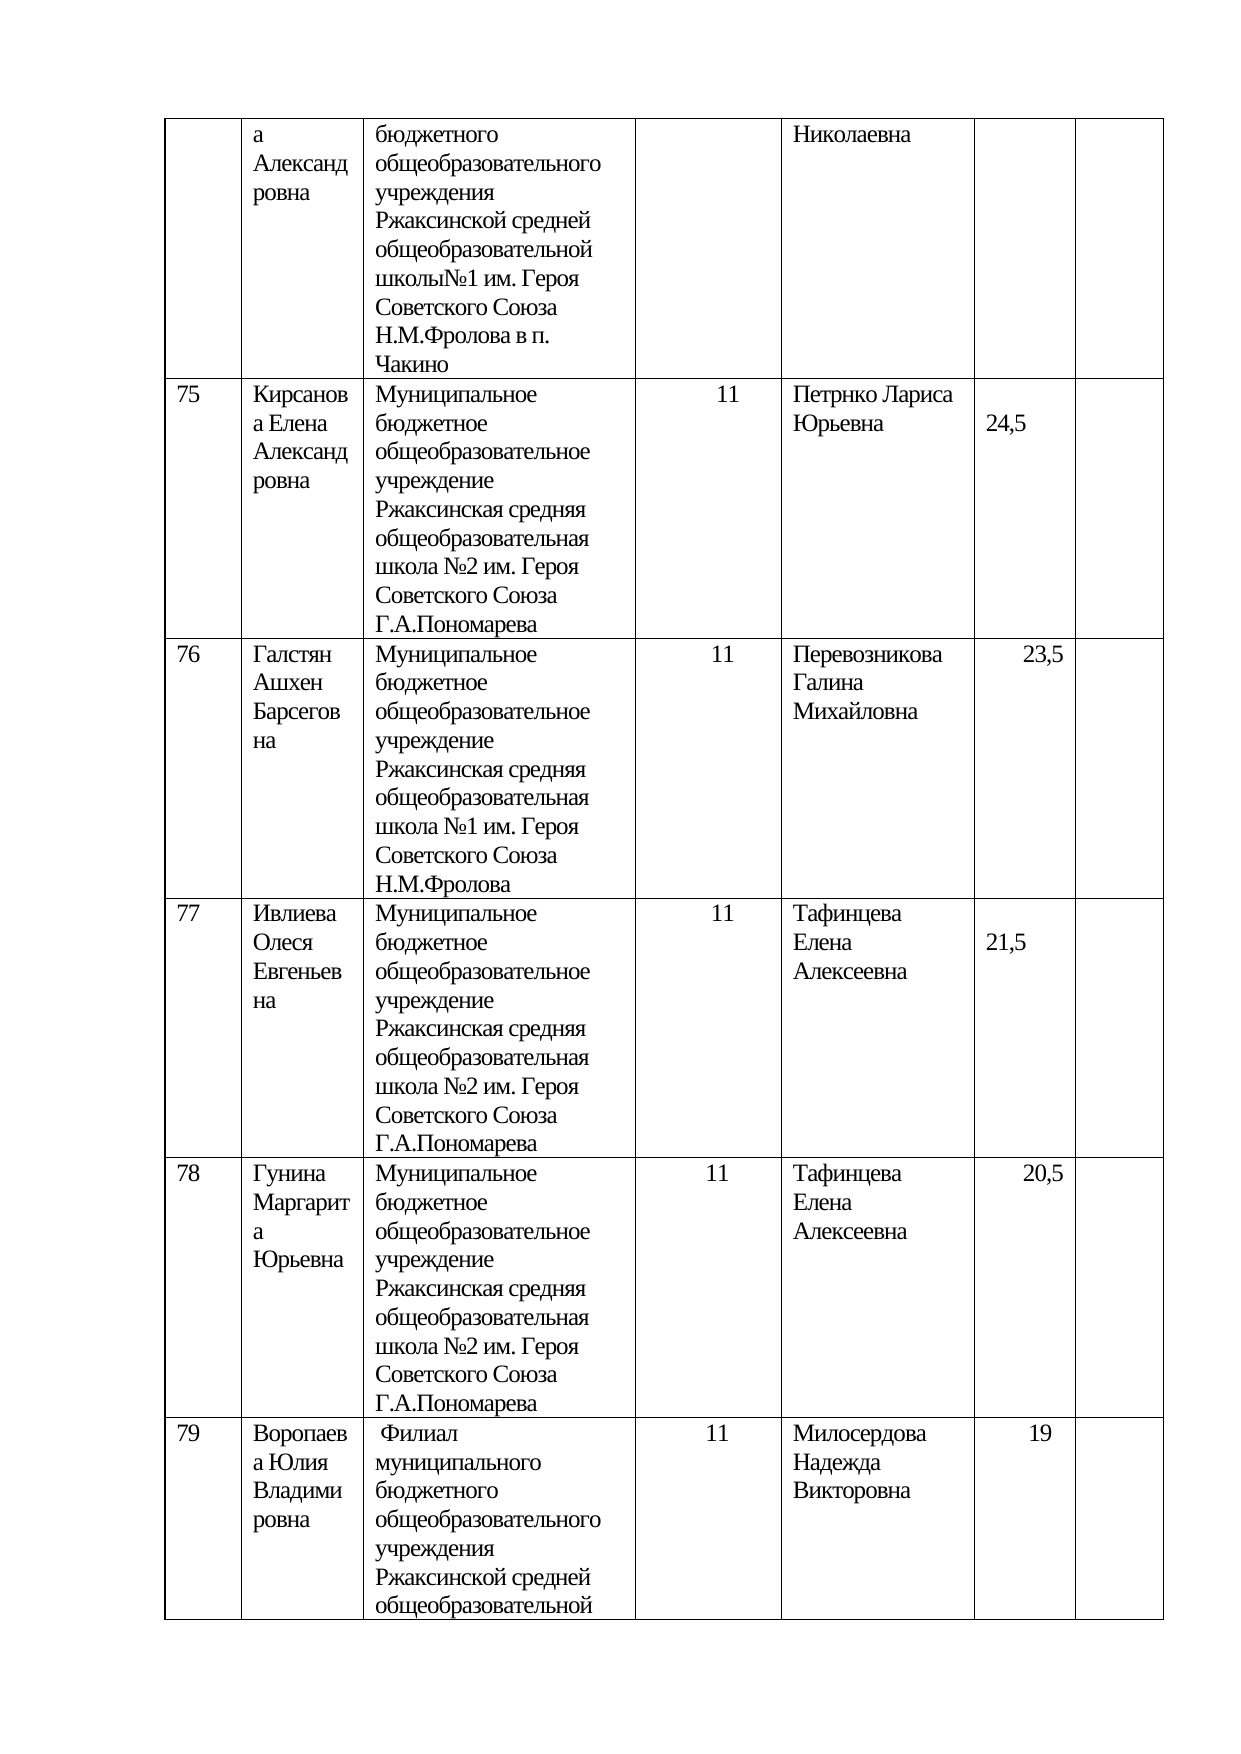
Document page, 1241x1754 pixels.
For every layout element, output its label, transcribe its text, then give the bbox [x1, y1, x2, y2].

table_cell Кирсанова Елена Александровна [242, 379, 363, 638]
table_cell [1076, 119, 1163, 378]
table_cell 11 [636, 639, 781, 897]
table_cell 11 [636, 1158, 781, 1417]
table_cell 20,5 [975, 1158, 1075, 1417]
table_cell Тафинцева Елена Алексеевна [782, 899, 974, 1157]
table_cell 75 [166, 379, 241, 638]
table_cell 11 [636, 1418, 781, 1619]
table_cell [1076, 379, 1163, 638]
table_cell [636, 119, 781, 378]
table_cell Филиал муниципального бюджетного общеобразовательного учреждения Ржаксинской средней общеобразовательной [364, 1418, 635, 1619]
table_cell Перевозникова Галина Михайловна [782, 639, 974, 897]
table_cell бюджетного общеобразовательного учреждения Ржаксинской средней общеобразовательной школы№1 им. Героя Советского Союза Н.М.Фролова в п. Чакино [364, 119, 635, 378]
table_cell 11 [636, 379, 781, 638]
table_cell Муниципальное бюджетное общеобразовательное учреждение Ржаксинская средняя общеобразовательная школа №1 им. Героя Советского Союза Н.М.Фролова [364, 639, 635, 897]
table_cell Муниципальное бюджетное общеобразовательное учреждение Ржаксинская средняя общеобразовательная школа №2 им. Героя Советского Союза Г.А.Пономарева [364, 379, 635, 638]
table_cell Воропаева Юлия Владимировна [242, 1418, 363, 1619]
table_cell 79 [166, 1418, 241, 1619]
table_cell [975, 119, 1075, 378]
table_cell [1076, 899, 1163, 1157]
table_cell 23,5 [975, 639, 1075, 897]
table_cell а Александровна [242, 119, 363, 378]
table_cell [1076, 1158, 1163, 1417]
table_cell Николаевна [782, 119, 974, 378]
table_cell Петрнко Лариса Юрьевна [782, 379, 974, 638]
table_cell 78 [166, 1158, 241, 1417]
table_cell Муниципальное бюджетное общеобразовательное учреждение Ржаксинская средняя общеобразовательная школа №2 им. Героя Советского Союза Г.А.Пономарева [364, 899, 635, 1157]
table_cell Галстян Ашхен Барсеговна [242, 639, 363, 897]
table_cell 77 [166, 899, 241, 1157]
table_cell Муниципальное бюджетное общеобразовательное учреждение Ржаксинская средняя общеобразовательная школа №2 им. Героя Советского Союза Г.А.Пономарева [364, 1158, 635, 1417]
table_cell 24,5 [975, 379, 1075, 638]
table_cell 11 [636, 899, 781, 1157]
table_cell 19 [975, 1418, 1075, 1619]
table_cell [166, 119, 241, 378]
table_cell Милосердова Надежда Викторовна [782, 1418, 974, 1619]
table_cell [1076, 639, 1163, 897]
table_cell ИвлиеваОлеся Евгеньевна [242, 899, 363, 1157]
table_cell 21,5 [975, 899, 1075, 1157]
table_cell Гунина Маргарита Юрьевна [242, 1158, 363, 1417]
table_cell [1076, 1418, 1163, 1619]
table_cell Тафинцева Елена Алексеевна [782, 1158, 974, 1417]
table_cell 76 [166, 639, 241, 897]
